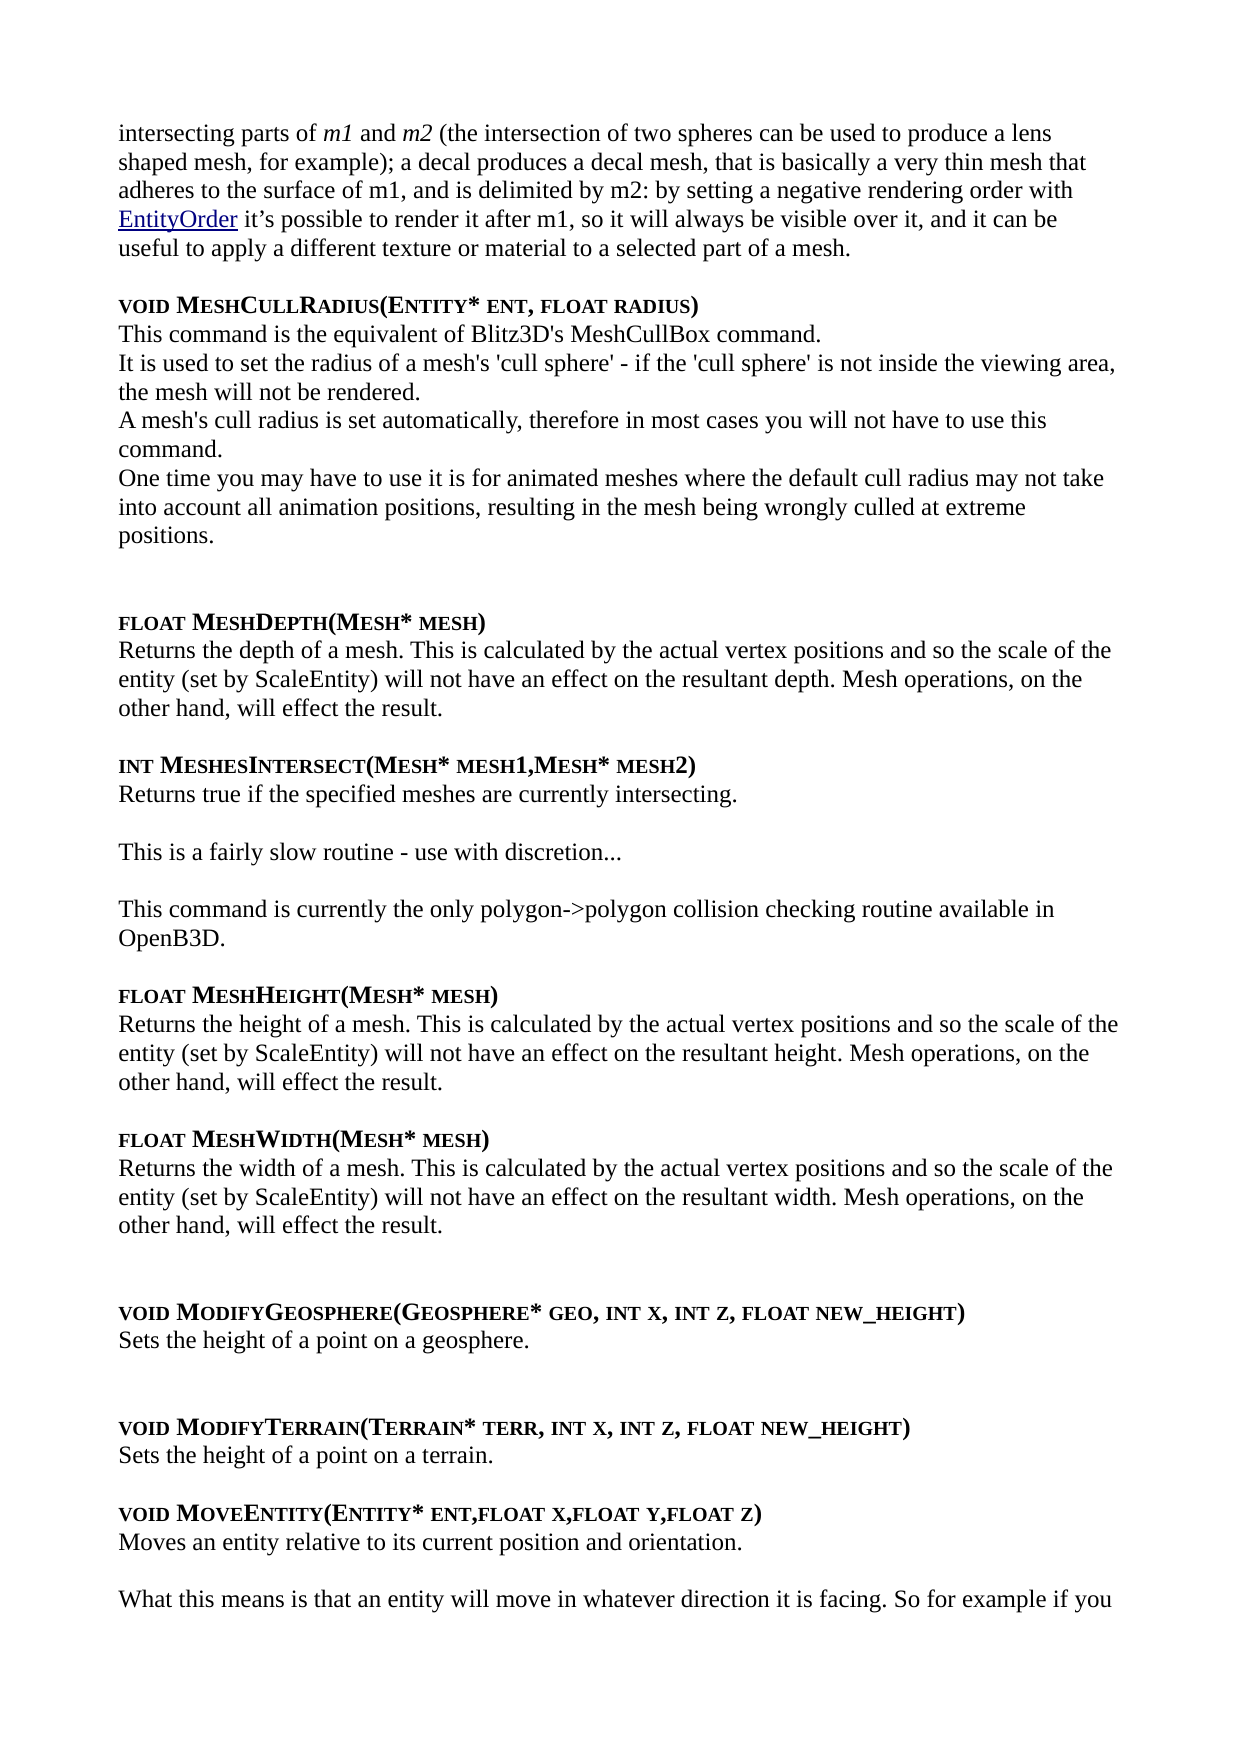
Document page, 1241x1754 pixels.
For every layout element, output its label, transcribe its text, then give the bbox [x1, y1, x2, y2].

text A mesh's cull radius is set automatically, therefore in most cases you will not have to use this command. [118, 406, 1122, 463]
text float MeshHeight(Mesh* mesh) [118, 981, 1122, 1009]
text void MoveEntity(Entity* ent,float x,float y,float z) [118, 1498, 1122, 1527]
text Moves an entity relative to its current position and orientation. What this means is that an entity will move in whatever direction it is facing. So for example if you [118, 1527, 1122, 1613]
text Returns the depth of a mesh. This is calculated by the actual vertex positions and so the scale of the entity (set by ScaleEntity) will not have an effect on the resultant depth. Mesh operations, on the other hand, will effect the result. [118, 636, 1122, 751]
text Returns true if the specified meshes are currently intersecting. This is a fairly slow routine - use with discretion... This command is currently the only polygon->polygon collision checking routine available in OpenB3D. [118, 779, 1122, 952]
text Returns the width of a mesh. This is calculated by the actual vertex positions and so the scale of the entity (set by ScaleEntity) will not have an effect on the resultant width. Mesh operations, on the other hand, will effect the result. [118, 1153, 1122, 1268]
text void ModifyGeosphere(Geosphere* geo, int x, int z, float new_height) [118, 1297, 1122, 1326]
text float MeshDepth(Mesh* mesh) [118, 607, 1122, 636]
text One time you may have to use it is for animated meshes where the default cull radius may not take into account all animation positions, resulting in the mesh being wrongly culled at extreme positions. [118, 463, 1122, 549]
text Sets the height of a point on a geosphere. [118, 1326, 1122, 1354]
text float MeshWidth(Mesh* mesh) [118, 1124, 1122, 1153]
text intersecting parts of m1 and m2 (the intersection of two spheres can be used to produce a lens shaped mesh, for example); a decal produces a decal mesh, that is basically a very thin mesh that adheres to the surface of m1, and is delimited by m2: by setting a negative rendering order with EntityOrder it’s possible to render it after m1, so it will always be visible over it, and it can be useful to apply a different texture or material to a selected part of a mesh. [118, 118, 1122, 262]
text void MeshCullRadius(Entity* ent, float radius) [118, 291, 1122, 319]
text It is used to set the radius of a mesh's 'cull sphere' - if the 'cull sphere' is not inside the viewing area, the mesh will not be rendered. [118, 348, 1122, 406]
text This command is the equivalent of Blitz3D's MeshCullBox command. [118, 319, 1122, 348]
text int MeshesIntersect(Mesh* mesh1,Mesh* mesh2) [118, 751, 1122, 779]
text void ModifyTerrain(Terrain* terr, int x, int z, float new_height) [118, 1412, 1122, 1441]
text Sets the height of a point on a terrain. [118, 1441, 1122, 1469]
text Returns the height of a mesh. This is calculated by the actual vertex positions and so the scale of the entity (set by ScaleEntity) will not have an effect on the resultant height. Mesh operations, on the other hand, will effect the result. [118, 1009, 1122, 1124]
